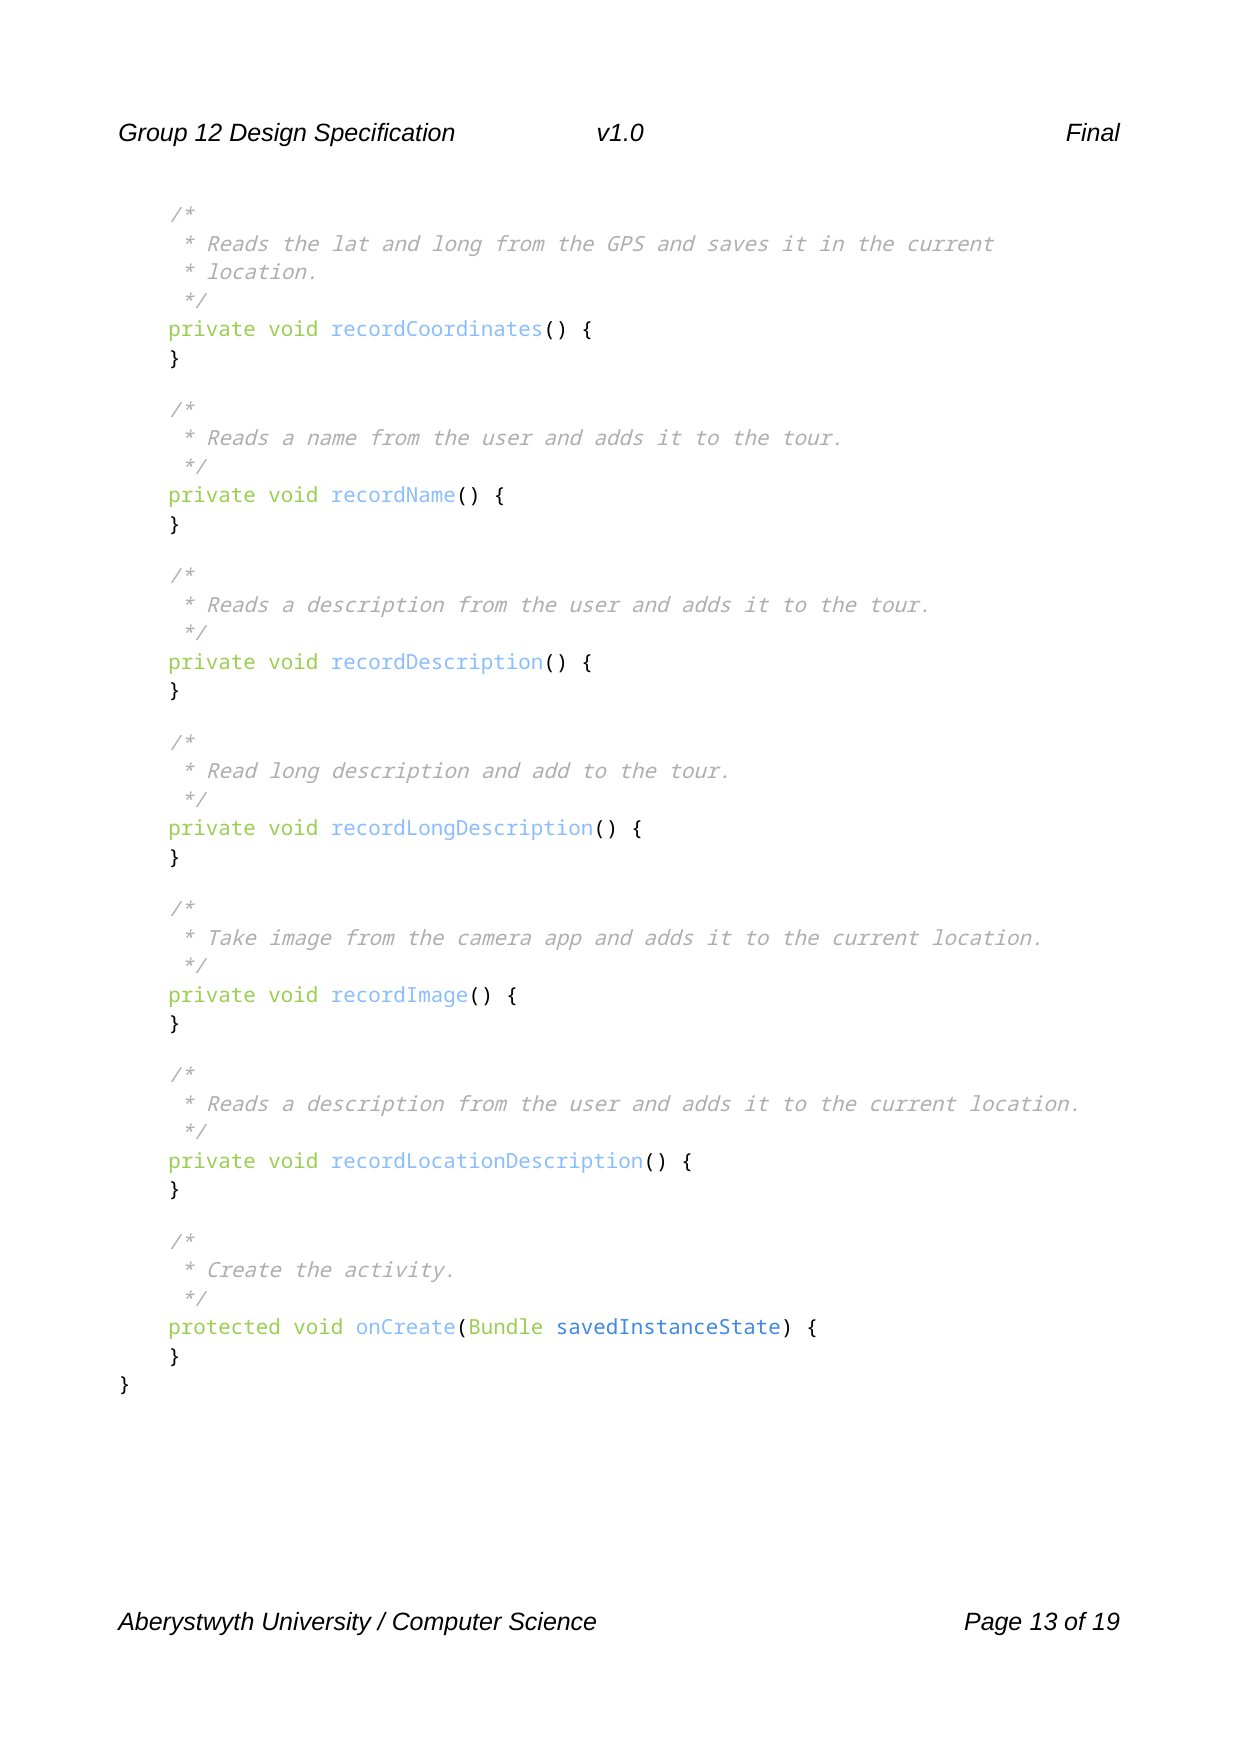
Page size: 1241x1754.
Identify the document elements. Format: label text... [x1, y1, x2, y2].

text * Reads a name from the user and adds it to the tour. [118, 423, 1122, 452]
text } [118, 343, 1122, 371]
text * Reads the lat and long from the GPS and saves it in the current [118, 229, 1122, 257]
text */ [118, 1284, 1122, 1312]
text } [118, 1369, 1122, 1398]
text */ [118, 785, 1122, 813]
text private void recordCoordinates() { [118, 314, 1122, 343]
text } [118, 1174, 1122, 1203]
text private void recordDescription() { [118, 647, 1122, 676]
text * Reads a description from the user and adds it to the tour. [118, 590, 1122, 618]
text } [118, 842, 1122, 870]
text } [118, 1008, 1122, 1037]
text private void recordName() { [118, 481, 1122, 509]
text * Read long description and add to the tour. [118, 756, 1122, 785]
text */ [118, 951, 1122, 980]
text * location. [118, 257, 1122, 286]
text */ [118, 1117, 1122, 1146]
text * Take image from the camera app and adds it to the current location. [118, 923, 1122, 951]
text /* [118, 200, 1122, 229]
text private void recordLocationDescription() { [118, 1146, 1122, 1174]
text } [118, 676, 1122, 704]
text private void recordImage() { [118, 980, 1122, 1008]
text */ [118, 618, 1122, 647]
text /* [118, 1060, 1122, 1089]
text * Reads a description from the user and adds it to the current location. [118, 1089, 1122, 1117]
text } [118, 1341, 1122, 1369]
text * Create the activity. [118, 1255, 1122, 1284]
text /* [118, 1227, 1122, 1255]
text private void recordLongDescription() { [118, 813, 1122, 842]
text /* [118, 561, 1122, 590]
text */ [118, 452, 1122, 481]
text /* [118, 894, 1122, 923]
text /* [118, 728, 1122, 756]
text } [118, 509, 1122, 538]
text protected void onCreate(Bundle savedInstanceState) { [118, 1312, 1122, 1341]
text */ [118, 286, 1122, 314]
text /* [118, 395, 1122, 423]
